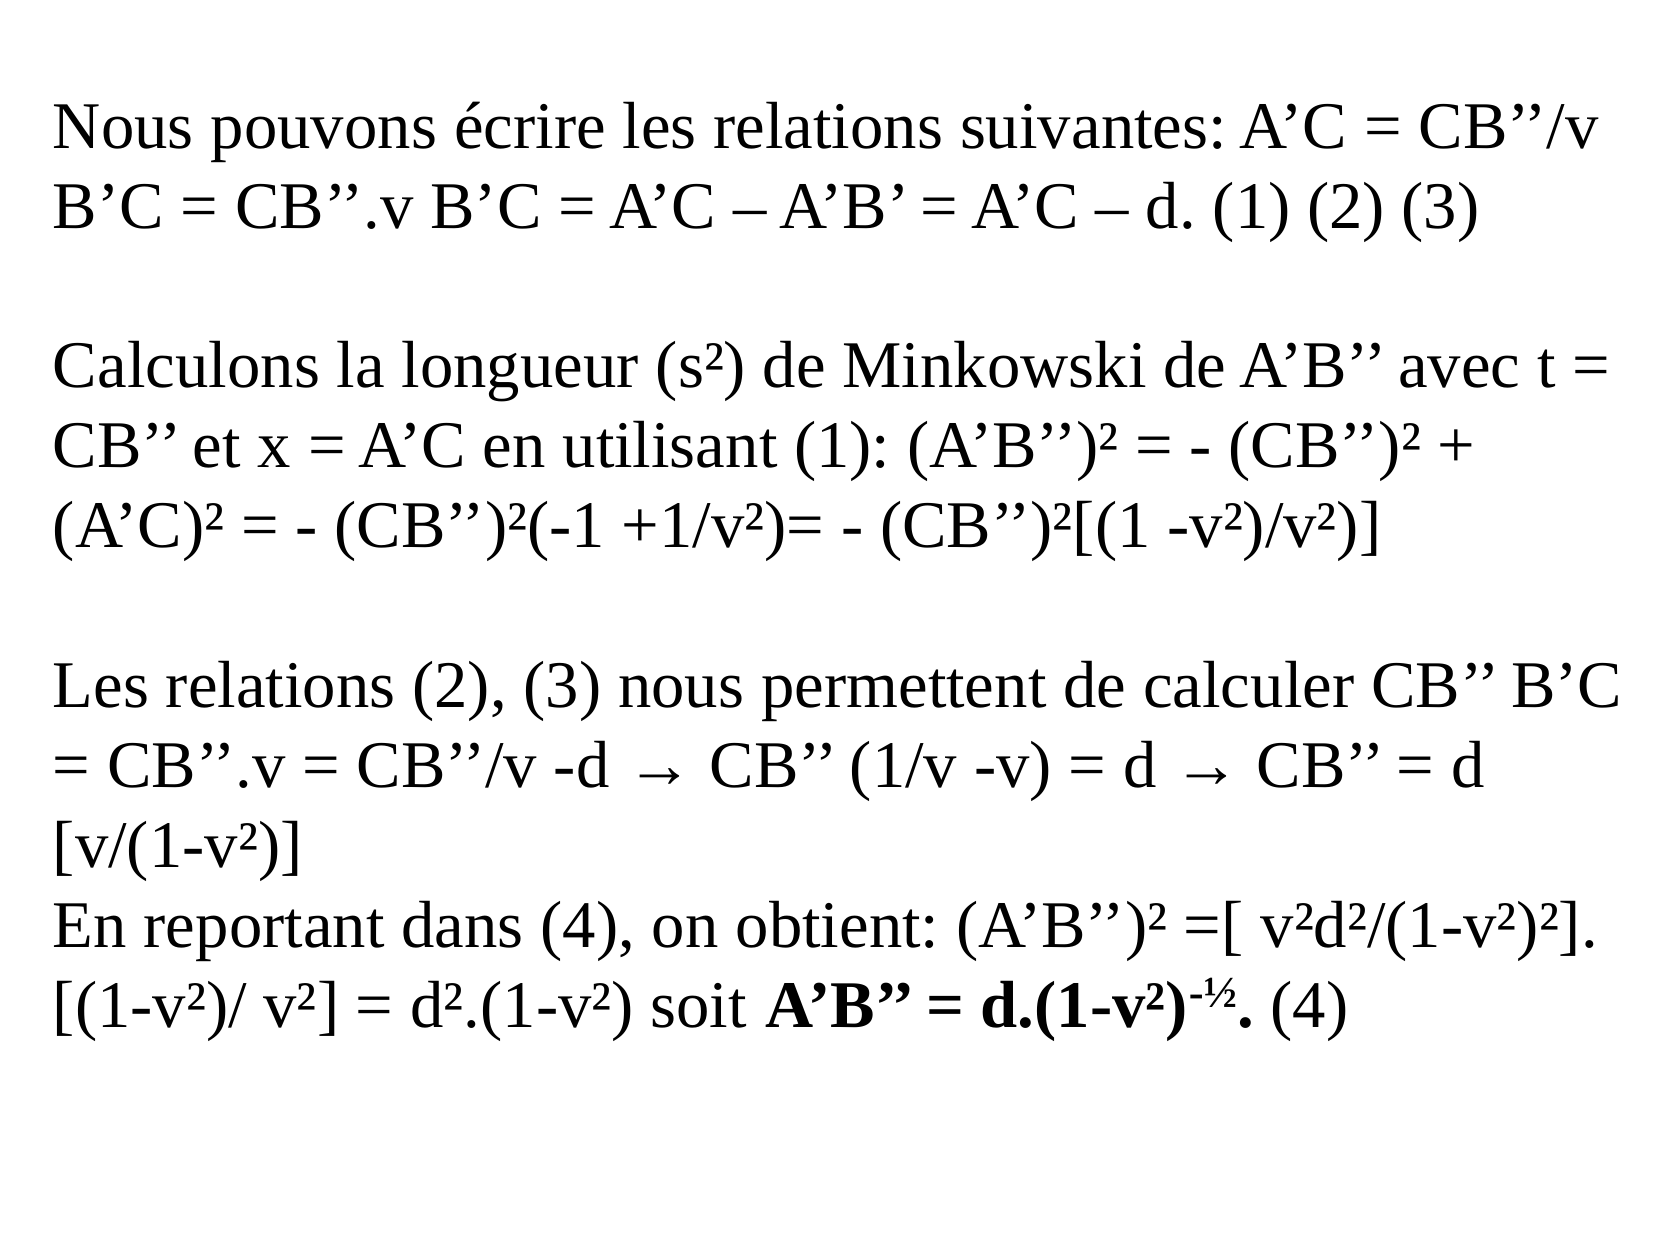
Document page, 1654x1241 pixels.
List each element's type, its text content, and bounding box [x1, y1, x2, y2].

text_box Nous pouvons écrire les relations suivantes: A’C = CB’’/v B’C = CB’’.v B’C = A’C – A’B’ = A’C – d. (1) (2) (3) Calculons la longueur (s²) de Minkowski de A’B’’ avec t = CB’’ et x = A’C en utilisant (1): (A’B’’)² = - (CB’’)² + (A’C)² = - (CB’’)²(-1 +1/v²)= - (CB’’)²[(1 -v²)/v²)] Les relations (2), (3) nous permettent de calculer CB’’ B’C = CB’’.v = CB’’/v -d → CB’’ (1/v -v) = d → CB’’ = d [v/(1-v²)] En reportant dans (4), on obtient: (A’B’’)² =[ v²d²/(1-v²)²].[(1-v²)/ v²] = d².(1-v²) soit A’B’’ = d.(1-v²)-½. (4) [37, 73, 1643, 1059]
